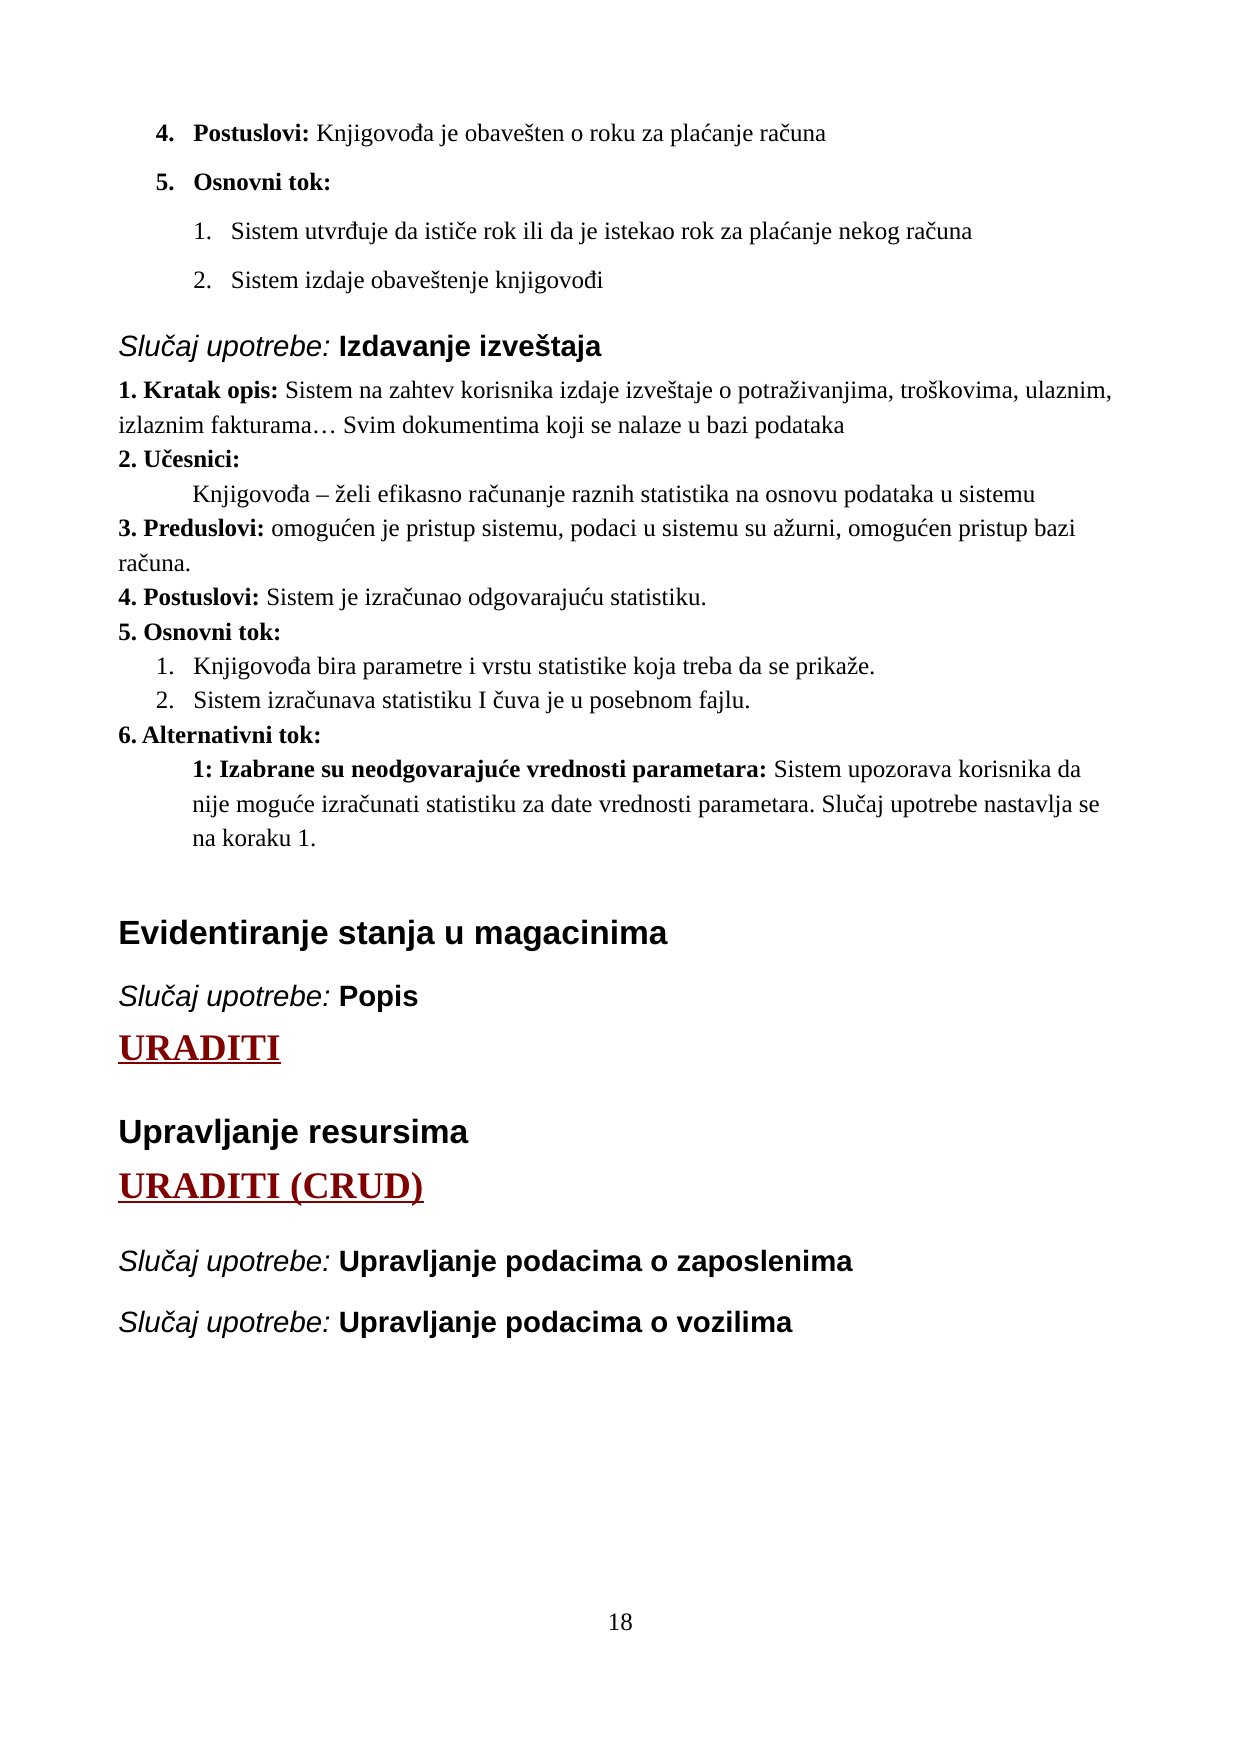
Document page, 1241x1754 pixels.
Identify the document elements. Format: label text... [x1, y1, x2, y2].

text 6. Alternativni tok: [118, 720, 1122, 749]
subtitle Slučaj upotrebe: Upravljanje podacima o vozilima [118, 1305, 1122, 1339]
list Postuslovi: Knjigovođa je obavešten o roku za plaćanje računa [156, 118, 1122, 147]
list Sistem izdaje obaveštenje knjigovođi [193, 265, 1122, 294]
text URADITI (CRUD) [118, 1163, 1122, 1207]
subtitle Slučaj upotrebe: Izdavanje izveštaja [118, 329, 1122, 363]
text 1. Kratak opis: Sistem na zahtev korisnika izdaje izveštaje o potraživanjima, troškovima, ulaznim, izlaznim fakturama… Svim dokumentima koji se nalaze u bazi podataka [118, 375, 1122, 438]
text 3. Preduslovi: omogućen je pristup sistemu, podaci u sistemu su ažurni, omogućen pristup bazi računa. [118, 513, 1122, 576]
subtitle Evidentiranje stanja u magacinima [118, 913, 1122, 952]
subtitle Upravljanje resursima [118, 1112, 1122, 1151]
text 1: Izabrane su neodgovarajuće vrednosti parametara: Sistem upozorava korisnika da nije moguće izračunati statistiku za date vrednosti parametara. Slučaj upotrebe nastavlja se na koraku 1. [118, 754, 1122, 852]
list Sistem izračunava statistiku I čuva je u posebnom fajlu. [156, 686, 1122, 714]
text Knjigovođa – želi efikasno računanje raznih statistika na osnovu podataka u sistemu [118, 479, 1122, 507]
list Osnovni tok: [156, 167, 1122, 196]
text 5. Osnovni tok: [118, 617, 1122, 645]
text 4. Postuslovi: Sistem je izračunao odgovarajuću statistiku. [118, 582, 1122, 611]
list Sistem utvrđuje da ističe rok ili da je istekao rok za plaćanje nekog računa [193, 216, 1122, 245]
text 2. Učesnici: [118, 444, 1122, 473]
text URADITI [118, 1025, 1122, 1068]
subtitle Slučaj upotrebe: Popis [118, 979, 1122, 1013]
subtitle Slučaj upotrebe: Upravljanje podacima o zaposlenima [118, 1244, 1122, 1278]
list Knjigovođa bira parametre i vrstu statistike koja treba da se prikaže. [156, 651, 1122, 680]
